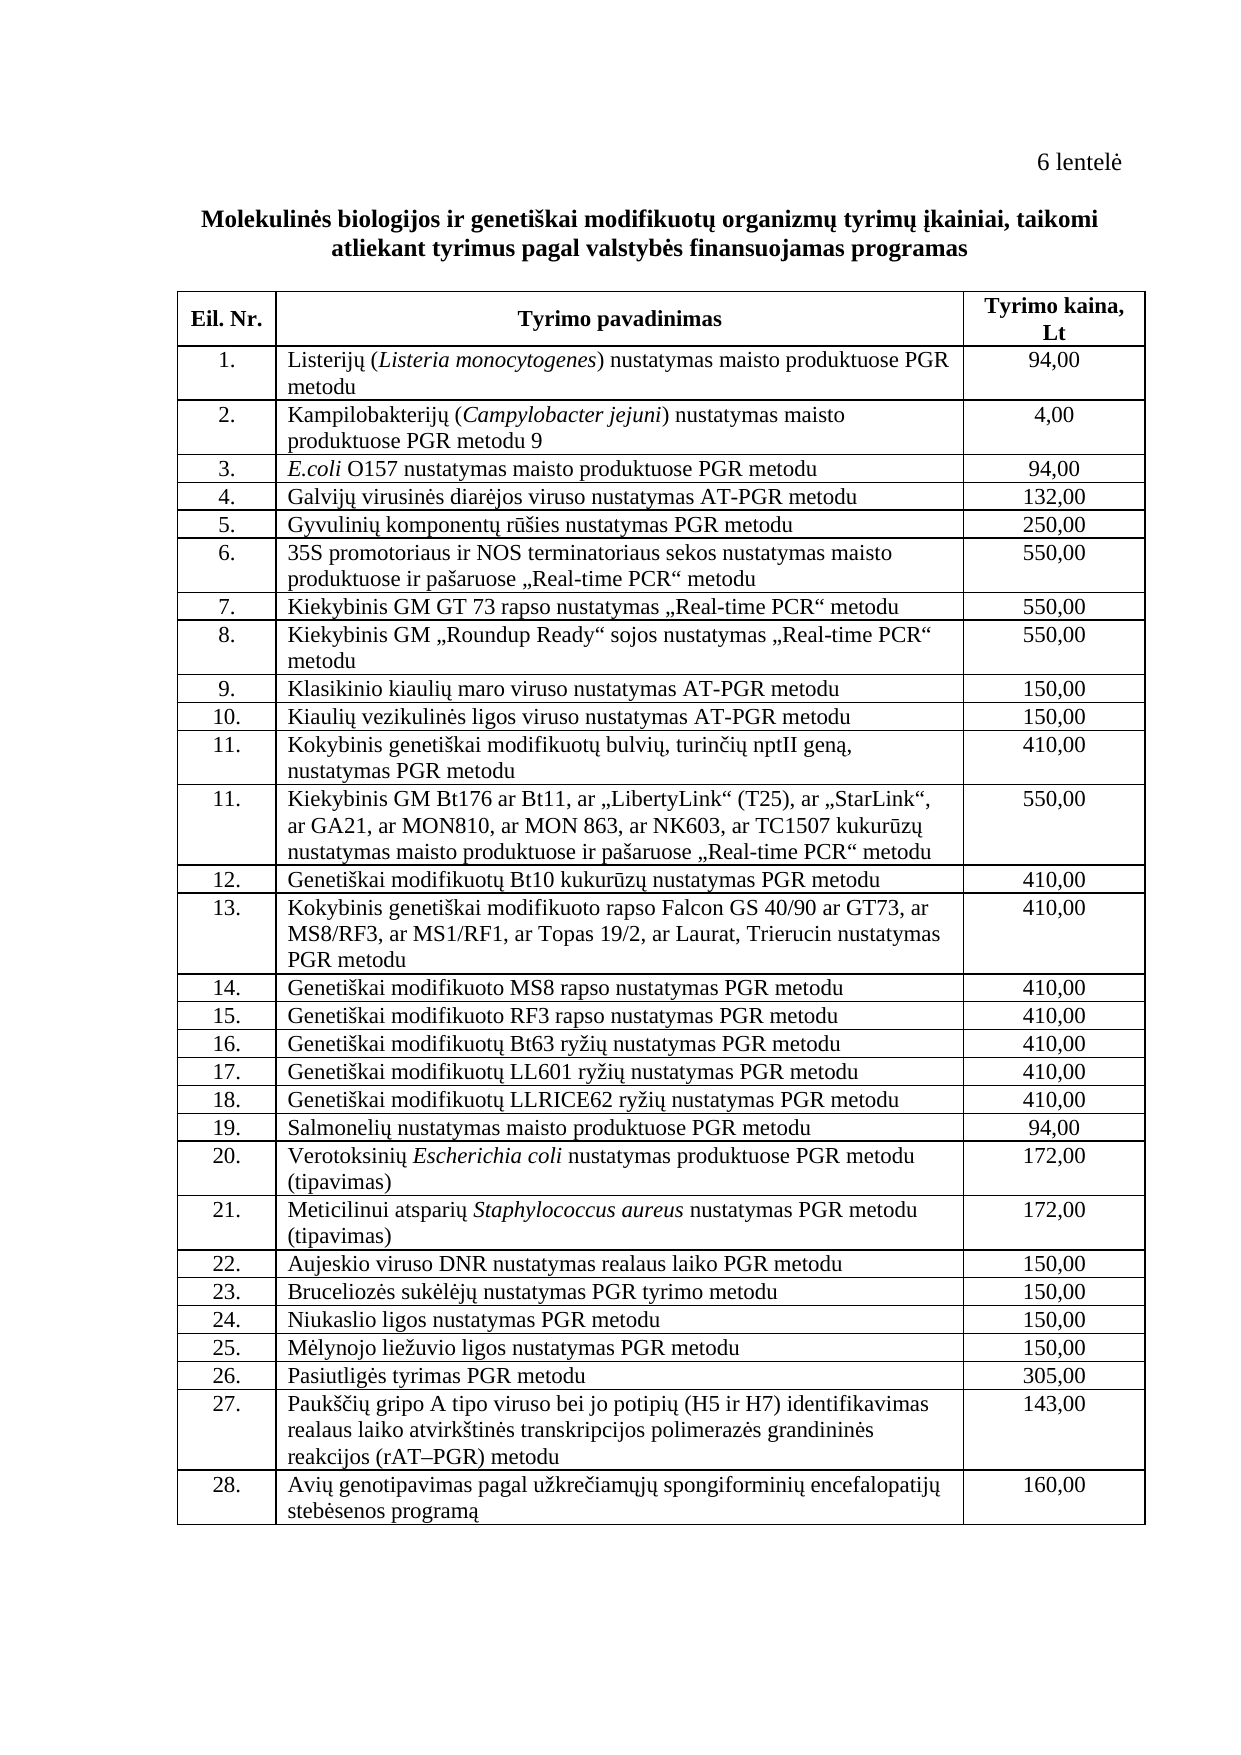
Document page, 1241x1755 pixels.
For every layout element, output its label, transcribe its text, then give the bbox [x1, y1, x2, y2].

table_cell 28. [178, 1471, 275, 1523]
table_cell Bruceliozės sukėlėjų nustatymas PGR tyrimo metodu [277, 1278, 963, 1305]
table_cell Listerijų (Listeria monocytogenes) nustatymas maisto produktuose PGR metodu [277, 347, 963, 399]
table_cell Genetiškai modifikuotų LLRICE62 ryžių nustatymas PGR metodu [277, 1086, 963, 1112]
table_cell 160,00 [964, 1471, 1144, 1523]
table_cell 1. [178, 347, 275, 399]
table_cell 410,00 [964, 975, 1144, 1001]
table_cell 22. [178, 1251, 275, 1277]
table_cell 5. [178, 511, 275, 537]
table_cell 20. [178, 1142, 275, 1195]
table_cell 250,00 [964, 511, 1144, 537]
table_cell 21. [178, 1196, 275, 1249]
table_cell 150,00 [964, 1251, 1144, 1277]
table_cell Meticilinui atsparių Staphylococcus aureus nustatymas PGR metodu (tipavimas) [277, 1196, 963, 1249]
table_cell 172,00 [964, 1142, 1144, 1195]
table_cell 410,00 [964, 731, 1144, 784]
table_cell Genetiškai modifikuoto MS8 rapso nustatymas PGR metodu [277, 975, 963, 1001]
table_cell 8. [178, 621, 275, 674]
table_cell Galvijų virusinės diarėjos viruso nustatymas AT-PGR metodu [277, 483, 963, 509]
table_cell 35S promotoriaus ir NOS terminatoriaus sekos nustatymas maisto produktuose ir pašaruose „Real-time PCR“ metodu [277, 539, 963, 591]
table_cell 4. [178, 483, 275, 509]
table_header Tyrimo kaina, Lt [964, 292, 1144, 345]
table_cell 18. [178, 1086, 275, 1112]
table_cell Kiaulių vezikulinės ligos viruso nustatymas AT-PGR metodu [277, 703, 963, 729]
table_cell 150,00 [964, 703, 1144, 729]
table_cell E.coli O157 nustatymas maisto produktuose PGR metodu [277, 455, 963, 481]
table_cell Kiekybinis GM GT 73 rapso nustatymas „Real-time PCR“ metodu [277, 593, 963, 619]
table_cell 10. [178, 703, 275, 729]
table_cell 19. [178, 1114, 275, 1140]
table_cell 11. [178, 731, 275, 784]
table_cell Avių genotipavimas pagal užkrečiamųjų spongiforminių encefalopatijų stebėsenos programą [277, 1471, 963, 1523]
table_cell 410,00 [964, 1002, 1144, 1029]
table_cell 150,00 [964, 1334, 1144, 1361]
table_cell 550,00 [964, 593, 1144, 619]
table_cell Niukaslio ligos nustatymas PGR metodu [277, 1306, 963, 1333]
table_cell 410,00 [964, 1030, 1144, 1057]
table_cell Kiekybinis GM Bt176 ar Bt11, ar „LibertyLink“ (T25), ar „StarLink“, ar GA21, ar MON810, ar MON 863, ar NK603, ar TC1507 kukurūzų nustatymas maisto produktuose ir pašaruose „Real-time PCR“ metodu [277, 785, 963, 864]
table_cell 17. [178, 1058, 275, 1084]
table_cell Mėlynojo liežuvio ligos nustatymas PGR metodu [277, 1334, 963, 1361]
table_cell 3. [178, 455, 275, 481]
table_cell 143,00 [964, 1390, 1144, 1469]
table_cell 172,00 [964, 1196, 1144, 1249]
table_cell 24. [178, 1306, 275, 1333]
table_cell Verotoksinių Escherichia coli nustatymas produktuose PGR metodu (tipavimas) [277, 1142, 963, 1195]
table_cell 12. [178, 866, 275, 892]
table_cell Genetiškai modifikuotų Bt10 kukurūzų nustatymas PGR metodu [277, 866, 963, 892]
table_header Eil. Nr. [178, 292, 275, 345]
table_cell Kokybinis genetiškai modifikuoto rapso Falcon GS 40/90 ar GT73, ar MS8/RF3, ar MS1/RF1, ar Topas 19/2, ar Laurat, Trierucin nustatymas PGR metodu [277, 894, 963, 973]
table_cell Aujeskio viruso DNR nustatymas realaus laiko PGR metodu [277, 1251, 963, 1277]
table_cell 94,00 [964, 1114, 1144, 1140]
table_cell 16. [178, 1030, 275, 1057]
table_cell Klasikinio kiaulių maro viruso nustatymas AT-PGR metodu [277, 675, 963, 702]
table_cell Pasiutligės tyrimas PGR metodu [277, 1362, 963, 1388]
table_cell 6. [178, 539, 275, 591]
table_cell 11. [178, 785, 275, 864]
table_cell 4,00 [964, 401, 1144, 453]
table_cell 410,00 [964, 1086, 1144, 1112]
table_cell Paukščių gripo A tipo viruso bei jo potipių (H5 ir H7) identifikavimas realaus laiko atvirkštinės transkripcijos polimerazės grandininės reakcijos (rAT–PGR) metodu [277, 1390, 963, 1469]
table_cell 15. [178, 1002, 275, 1029]
table_cell 9. [178, 675, 275, 702]
table_cell 305,00 [964, 1362, 1144, 1388]
table_cell 94,00 [964, 455, 1144, 481]
table_cell 25. [178, 1334, 275, 1361]
table_cell 150,00 [964, 675, 1144, 702]
table_cell 14. [178, 975, 275, 1001]
table_cell 150,00 [964, 1278, 1144, 1305]
table_header Tyrimo pavadinimas [277, 292, 963, 345]
text Molekulinės biologijos ir genetiškai modifikuotų organizmų tyrimų įkainiai, taikomi atliekant tyrimus pagal valstybės finansuojamas programas [177, 204, 1122, 262]
text 6 lentelė [177, 147, 1122, 176]
table_cell 13. [178, 894, 275, 973]
table_cell 94,00 [964, 347, 1144, 399]
table_cell 26. [178, 1362, 275, 1388]
table_cell Kiekybinis GM „Roundup Ready“ sojos nustatymas „Real-time PCR“ metodu [277, 621, 963, 674]
table_cell 27. [178, 1390, 275, 1469]
table_cell Salmonelių nustatymas maisto produktuose PGR metodu [277, 1114, 963, 1140]
table_cell Genetiškai modifikuoto RF3 rapso nustatymas PGR metodu [277, 1002, 963, 1029]
table_cell 150,00 [964, 1306, 1144, 1333]
table_cell 23. [178, 1278, 275, 1305]
table_cell 550,00 [964, 785, 1144, 864]
table_cell 410,00 [964, 866, 1144, 892]
table_cell Genetiškai modifikuotų LL601 ryžių nustatymas PGR metodu [277, 1058, 963, 1084]
table_cell 132,00 [964, 483, 1144, 509]
table_cell 410,00 [964, 1058, 1144, 1084]
table_cell 7. [178, 593, 275, 619]
table_cell 550,00 [964, 621, 1144, 674]
table_cell Kokybinis genetiškai modifikuotų bulvių, turinčių nptII geną, nustatymas PGR metodu [277, 731, 963, 784]
table_cell 550,00 [964, 539, 1144, 591]
table_cell 2. [178, 401, 275, 453]
table_cell Genetiškai modifikuotų Bt63 ryžių nustatymas PGR metodu [277, 1030, 963, 1057]
table_cell Kampilobakterijų (Campylobacter jejuni) nustatymas maisto produktuose PGR metodu 9 [277, 401, 963, 453]
table_cell 410,00 [964, 894, 1144, 973]
table_cell Gyvulinių komponentų rūšies nustatymas PGR metodu [277, 511, 963, 537]
